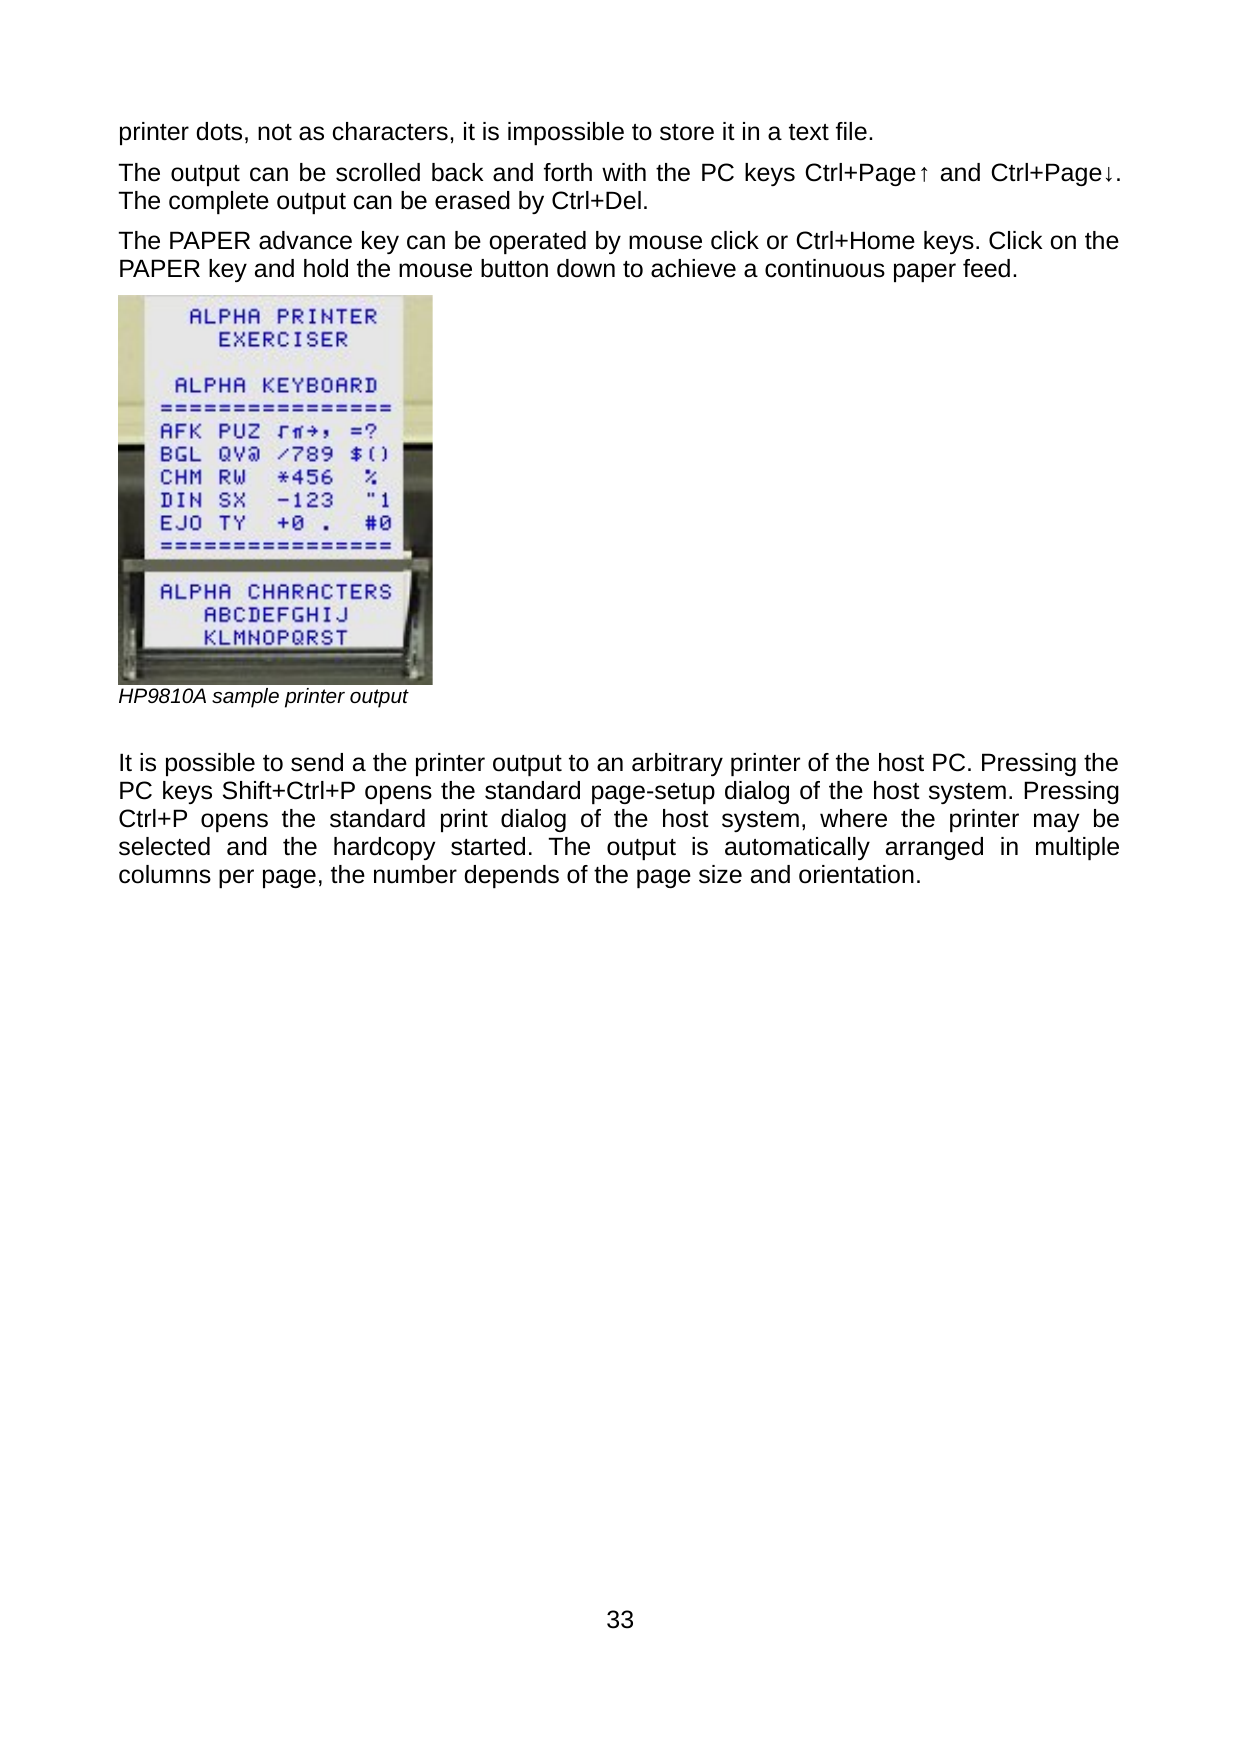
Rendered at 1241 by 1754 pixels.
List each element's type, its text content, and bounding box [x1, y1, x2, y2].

text The PAPER advance key can be operated by mouse click or Ctrl+Home keys. Click on the PAPER key and hold the mouse button down to achieve a continuous paper feed. [118, 227, 1122, 283]
text The output can be scrolled back and forth with the PC keys Ctrl+Page↑ and Ctrl+Page↓. The complete output can be erased by Ctrl+Del. [118, 158, 1122, 214]
picture [118, 295, 433, 685]
text It is possible to send a the printer output to an arbitrary printer of the host PC. Pressing the PC keys Shift+Ctrl+P opens the standard page-setup dialog of the host system. Pressing Ctrl+P opens the standard print dialog of the host system, where the printer may be selected and the hardcopy started. The output is automatically arranged in multiple columns per page, the number depends of the page size and orientation. [118, 749, 1122, 889]
text HP9810A sample printer output [118, 685, 433, 708]
text printer dots, not as characters, it is impossible to store it in a text file. [118, 118, 1122, 146]
